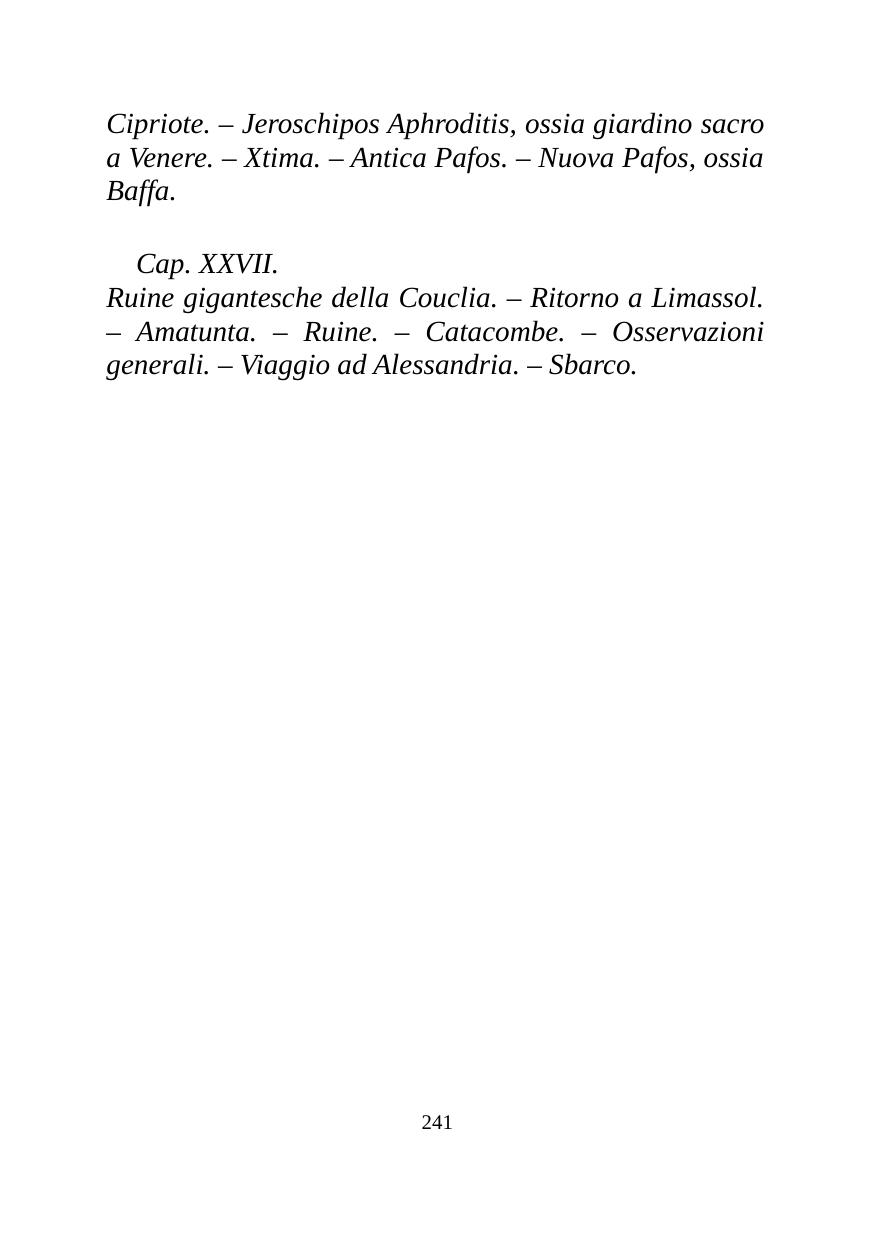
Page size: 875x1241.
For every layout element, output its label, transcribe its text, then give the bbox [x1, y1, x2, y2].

text Ruine gigantesche della Couclia. – Ritorno a Limassol. – Amatunta. – Ruine. – Catacombe. – Osservazioni generali. – Viaggio ad Alessandria. – Sbarco. [106, 280, 768, 381]
text Cap. XXVII. [136, 247, 768, 280]
text Cipriote. – Jeroschipos Aphroditis, ossia giardino sacro a Venere. – Xtima. – Antica Pafos. – Nuova Pafos, ossia Baffa. [106, 106, 768, 207]
